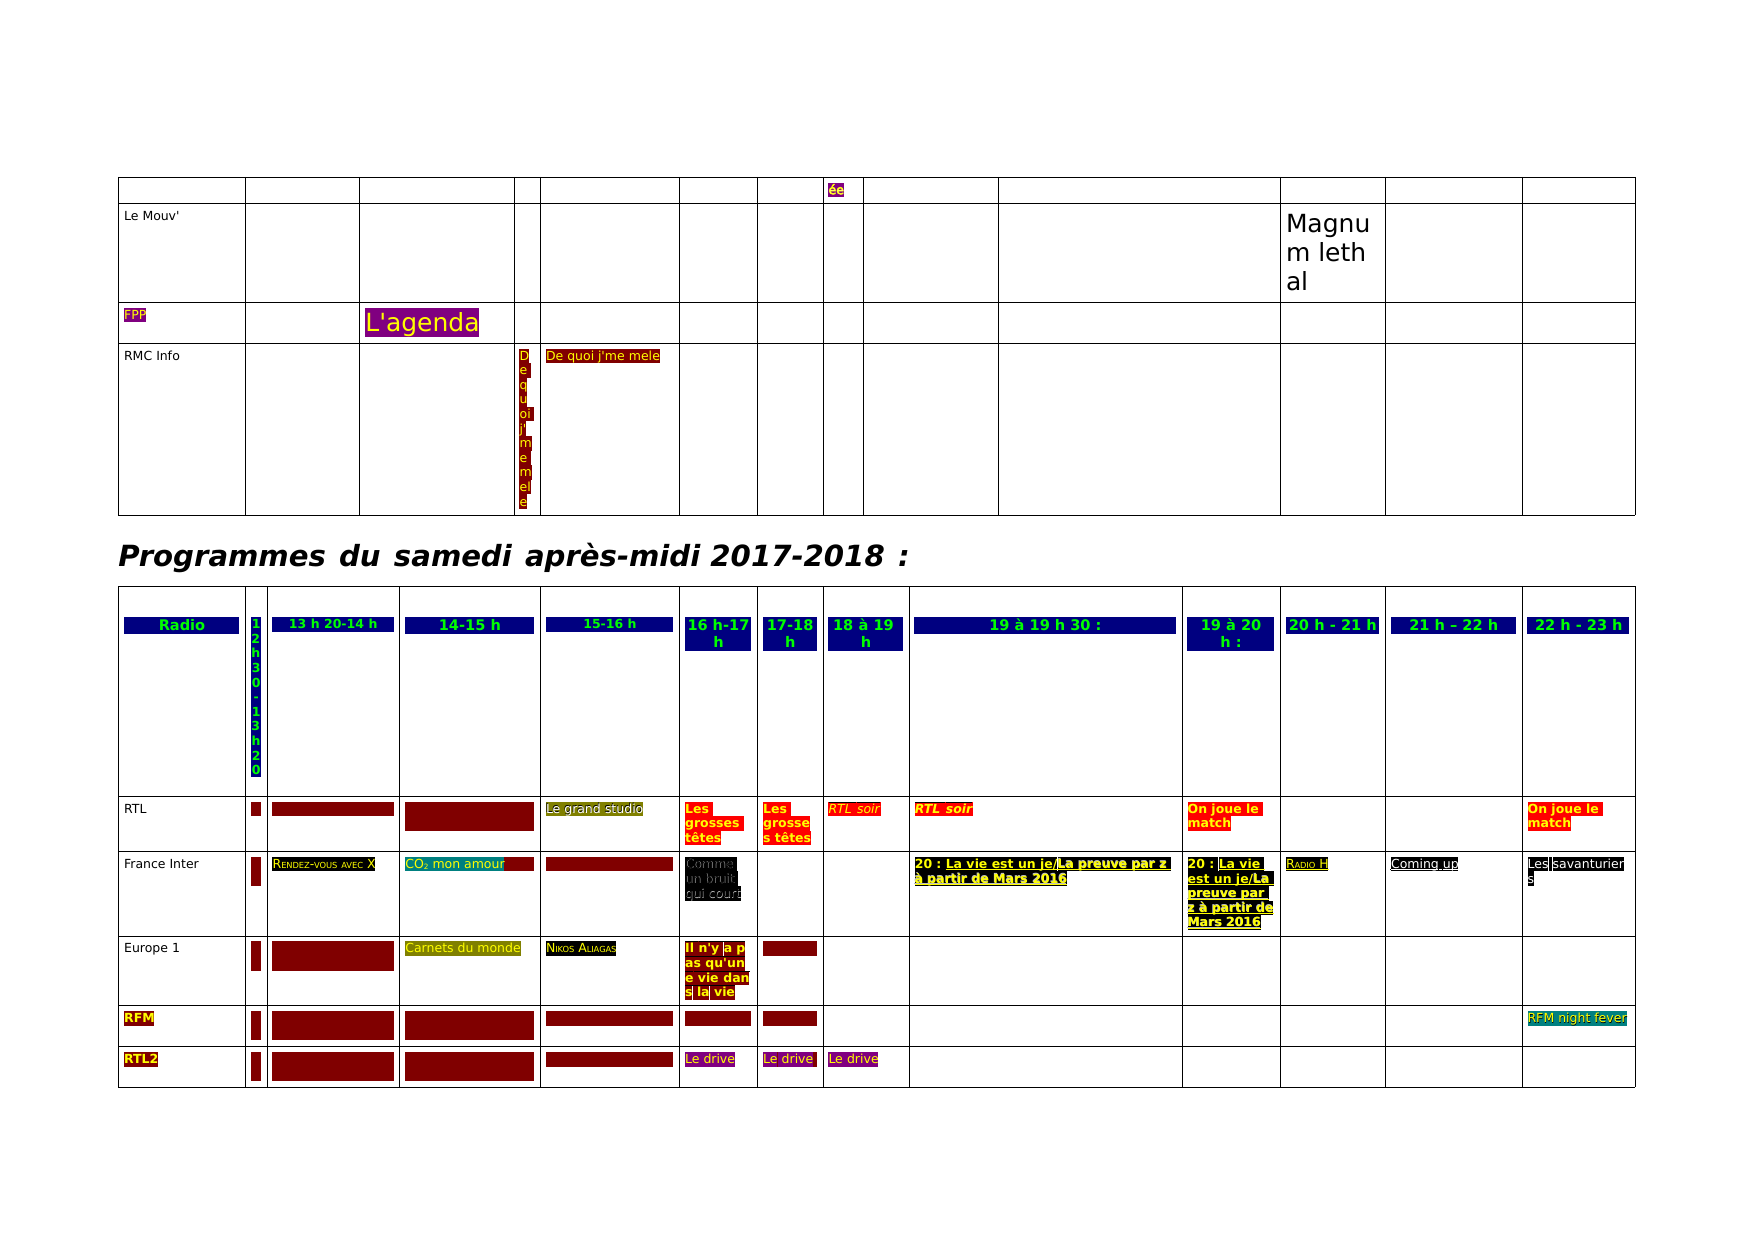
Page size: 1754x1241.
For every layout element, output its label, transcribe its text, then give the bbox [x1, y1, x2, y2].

table_cell FPP [119, 303, 245, 343]
table_cell [680, 204, 757, 302]
table_cell [824, 344, 863, 515]
table_cell [758, 937, 823, 1005]
table_header 13 h 20-14 h [268, 587, 399, 796]
table_cell [864, 303, 998, 343]
table_cell [1386, 1006, 1522, 1046]
table_cell RTL [119, 797, 245, 851]
table_cell RTL soir [824, 797, 909, 851]
table_cell Europe 1 [119, 937, 245, 1005]
table_cell [1386, 344, 1522, 515]
table_cell [910, 1006, 1182, 1046]
table_cell [1183, 937, 1280, 1005]
table_cell [119, 178, 245, 203]
table_header 14-15 h [400, 587, 540, 796]
table_cell Les savanturiers [1523, 852, 1635, 936]
table_cell [824, 303, 863, 343]
table_cell [1523, 178, 1635, 203]
table_header Radio [119, 587, 245, 796]
table_cell Rendez-vous avec X [268, 852, 399, 936]
table_cell [999, 303, 1280, 343]
table_cell ée [824, 178, 863, 203]
table_cell [541, 1047, 679, 1087]
table_cell [758, 1006, 823, 1046]
table_cell [400, 1006, 540, 1046]
table_cell [246, 797, 267, 851]
table_cell [1386, 797, 1522, 851]
table_cell [999, 178, 1280, 203]
table_header 19 à 20 h : [1183, 587, 1280, 796]
subtitle Programmes du samedi après-midi 2017-2018 : [118, 540, 1636, 574]
table_header 12 h 30-13 h 20 [246, 587, 267, 796]
table_header 18 à 19 h [824, 587, 909, 796]
table_cell [246, 178, 359, 203]
table_cell [824, 204, 863, 302]
table_cell [999, 344, 1280, 515]
table_cell Le drive [824, 1047, 909, 1087]
table_cell [864, 344, 998, 515]
table_header 20 h - 21 h [1281, 587, 1385, 796]
table_cell [1281, 1047, 1385, 1087]
table_cell [541, 852, 679, 936]
table_cell RTL soir [910, 797, 1182, 851]
table_cell [541, 1006, 679, 1046]
table_cell [864, 178, 998, 203]
table_cell [1386, 178, 1522, 203]
table_cell Coming up [1386, 852, 1522, 936]
table_cell [824, 937, 909, 1005]
table_cell [1281, 937, 1385, 1005]
table_cell [680, 303, 757, 343]
table_cell [1281, 303, 1385, 343]
table_header 15-16 h [541, 587, 679, 796]
table_header 22 h - 23 h [1523, 587, 1635, 796]
table_cell De quoi j'me mele [515, 344, 540, 515]
table_cell [541, 204, 679, 302]
table_cell Nikos Aliagas [541, 937, 679, 1005]
table_cell [910, 1047, 1182, 1087]
table_cell 20 : La vie est un je/La preuve par z à partir de Mars 2016 [910, 852, 1182, 936]
table_cell [864, 204, 998, 302]
table_cell [910, 937, 1182, 1005]
table_cell [824, 852, 909, 936]
table_cell RTL2 [119, 1047, 245, 1087]
table_cell [1281, 344, 1385, 515]
table_cell On joue le match [1523, 797, 1635, 851]
table_cell Les grosses têtes [680, 797, 757, 851]
table_cell [1523, 303, 1635, 343]
table_cell [541, 178, 679, 203]
table_cell [680, 178, 757, 203]
table_cell Le drive [680, 1047, 757, 1087]
table_cell [758, 178, 823, 203]
table_cell [1523, 937, 1635, 1005]
table_cell On joue le match [1183, 797, 1280, 851]
table_cell [246, 344, 359, 515]
table_cell L'agenda [360, 303, 514, 343]
table_cell [515, 303, 540, 343]
table_cell Magnum lethal [1281, 204, 1385, 302]
table_cell [515, 204, 540, 302]
table_cell [268, 1006, 399, 1046]
table_cell [268, 797, 399, 851]
table_cell [680, 344, 757, 515]
table_cell [360, 204, 514, 302]
table_cell [246, 1047, 267, 1087]
table_cell [360, 178, 514, 203]
table_cell [246, 303, 359, 343]
table_cell [1281, 797, 1385, 851]
table_cell [999, 204, 1280, 302]
table_cell [1281, 1006, 1385, 1046]
table_cell 20 : La vie est un je/La preuve par z à partir de Mars 2016 [1183, 852, 1280, 936]
table_cell [1386, 204, 1522, 302]
table_header 17-18 h [758, 587, 823, 796]
table_cell Comme un bruit qui court [680, 852, 757, 936]
table_cell [268, 1047, 399, 1087]
table_cell [246, 204, 359, 302]
table_cell [1183, 1006, 1280, 1046]
table_cell CO2 mon amour [400, 852, 540, 936]
table_header 19 à 19 h 30 : [910, 587, 1182, 796]
table_cell [758, 344, 823, 515]
table_cell RFM night fever [1523, 1006, 1635, 1046]
table_cell [1523, 1047, 1635, 1087]
table_cell [824, 1006, 909, 1046]
table_cell Le grand studio [541, 797, 679, 851]
table_cell Les grosses têtes [758, 797, 823, 851]
table_cell Radio H [1281, 852, 1385, 936]
table_cell RMC Info [119, 344, 245, 515]
table_cell [680, 1006, 757, 1046]
table_cell [1386, 937, 1522, 1005]
table_cell Il n'y a pas qu'une vie dans la vie [680, 937, 757, 1005]
table_cell [1386, 303, 1522, 343]
table_cell RFM [119, 1006, 245, 1046]
table_cell [400, 1047, 540, 1087]
table_cell [246, 937, 267, 1005]
table_cell De quoi j'me mele [541, 344, 679, 515]
table_cell [541, 303, 679, 343]
table_cell [246, 1006, 267, 1046]
table_cell [758, 852, 823, 936]
table_cell [1523, 204, 1635, 302]
table_cell [758, 204, 823, 302]
table_header 21 h – 22 h [1386, 587, 1522, 796]
table_cell [1281, 178, 1385, 203]
table_cell [1523, 344, 1635, 515]
table_cell [246, 852, 267, 936]
table_cell France Inter [119, 852, 245, 936]
table_cell Le drive [758, 1047, 823, 1087]
table_cell [268, 937, 399, 1005]
table_cell [758, 303, 823, 343]
table_cell Carnets du monde [400, 937, 540, 1005]
table_header 16 h-17 h [680, 587, 757, 796]
table_cell [1183, 1047, 1280, 1087]
table_cell [400, 797, 540, 851]
table_cell [1386, 1047, 1522, 1087]
table_cell [515, 178, 540, 203]
table_cell [360, 344, 514, 515]
table_cell Le Mouv' [119, 204, 245, 302]
